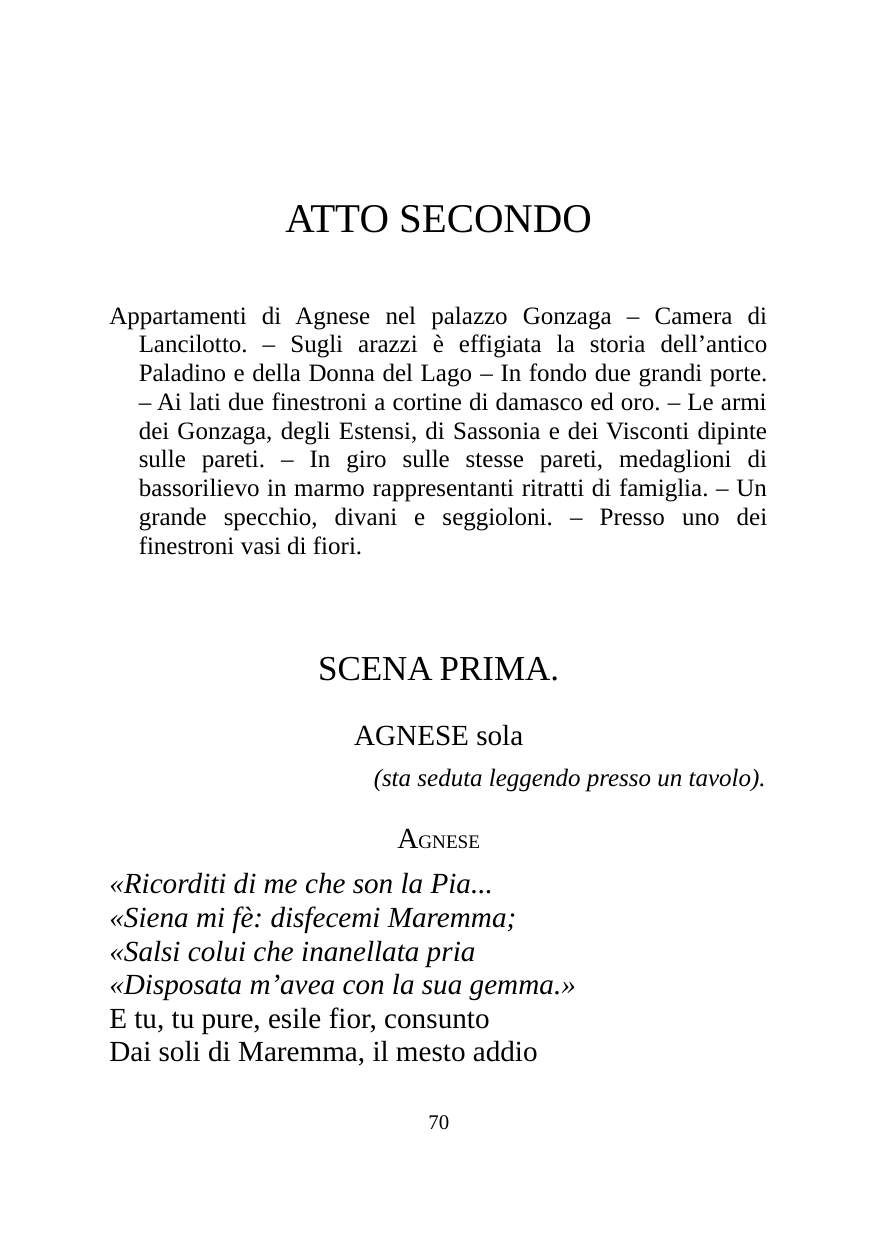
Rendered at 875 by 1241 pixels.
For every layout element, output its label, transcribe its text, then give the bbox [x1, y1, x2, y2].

text AGNESE sola [109, 718, 768, 751]
text (sta seduta leggendo presso un tavolo). [283, 763, 768, 792]
text Appartamenti di Agnese nel palazzo Gonzaga – Camera di Lancilotto. – Sugli arazzi è effigiata la storia dell’antico Paladino e della Donna del Lago – In fondo due grandi porte. – Ai lati due finestroni a cortine di damasco ed oro. – Le armi dei Gonzaga, degli Estensi, di Sassonia e dei Visconti dipinte sulle pareti. – In giro sulle stesse pareti, medaglioni di bassorilievo in marmo rappresentanti ritratti di famiglia. – Un grande specchio, divani e seggioloni. – Presso uno dei finestroni vasi di fiori. [109, 301, 768, 559]
text «Salsi colui che inanellata pria [109, 934, 768, 967]
text «Disposata m’avea con la sua gemma.» [109, 967, 768, 1001]
text «Ricorditi di me che son la Pia... [109, 867, 768, 900]
text Agnese [109, 821, 768, 855]
text Dai soli di Maremma, il mesto addio [109, 1034, 768, 1068]
subtitle SCENA PRIMA. [109, 648, 768, 688]
text E tu, tu pure, esile fior, consunto [109, 1001, 768, 1034]
subtitle ATTO SECONDO [109, 195, 768, 242]
text «Siena mi fè: disfecemi Maremma; [109, 900, 768, 934]
